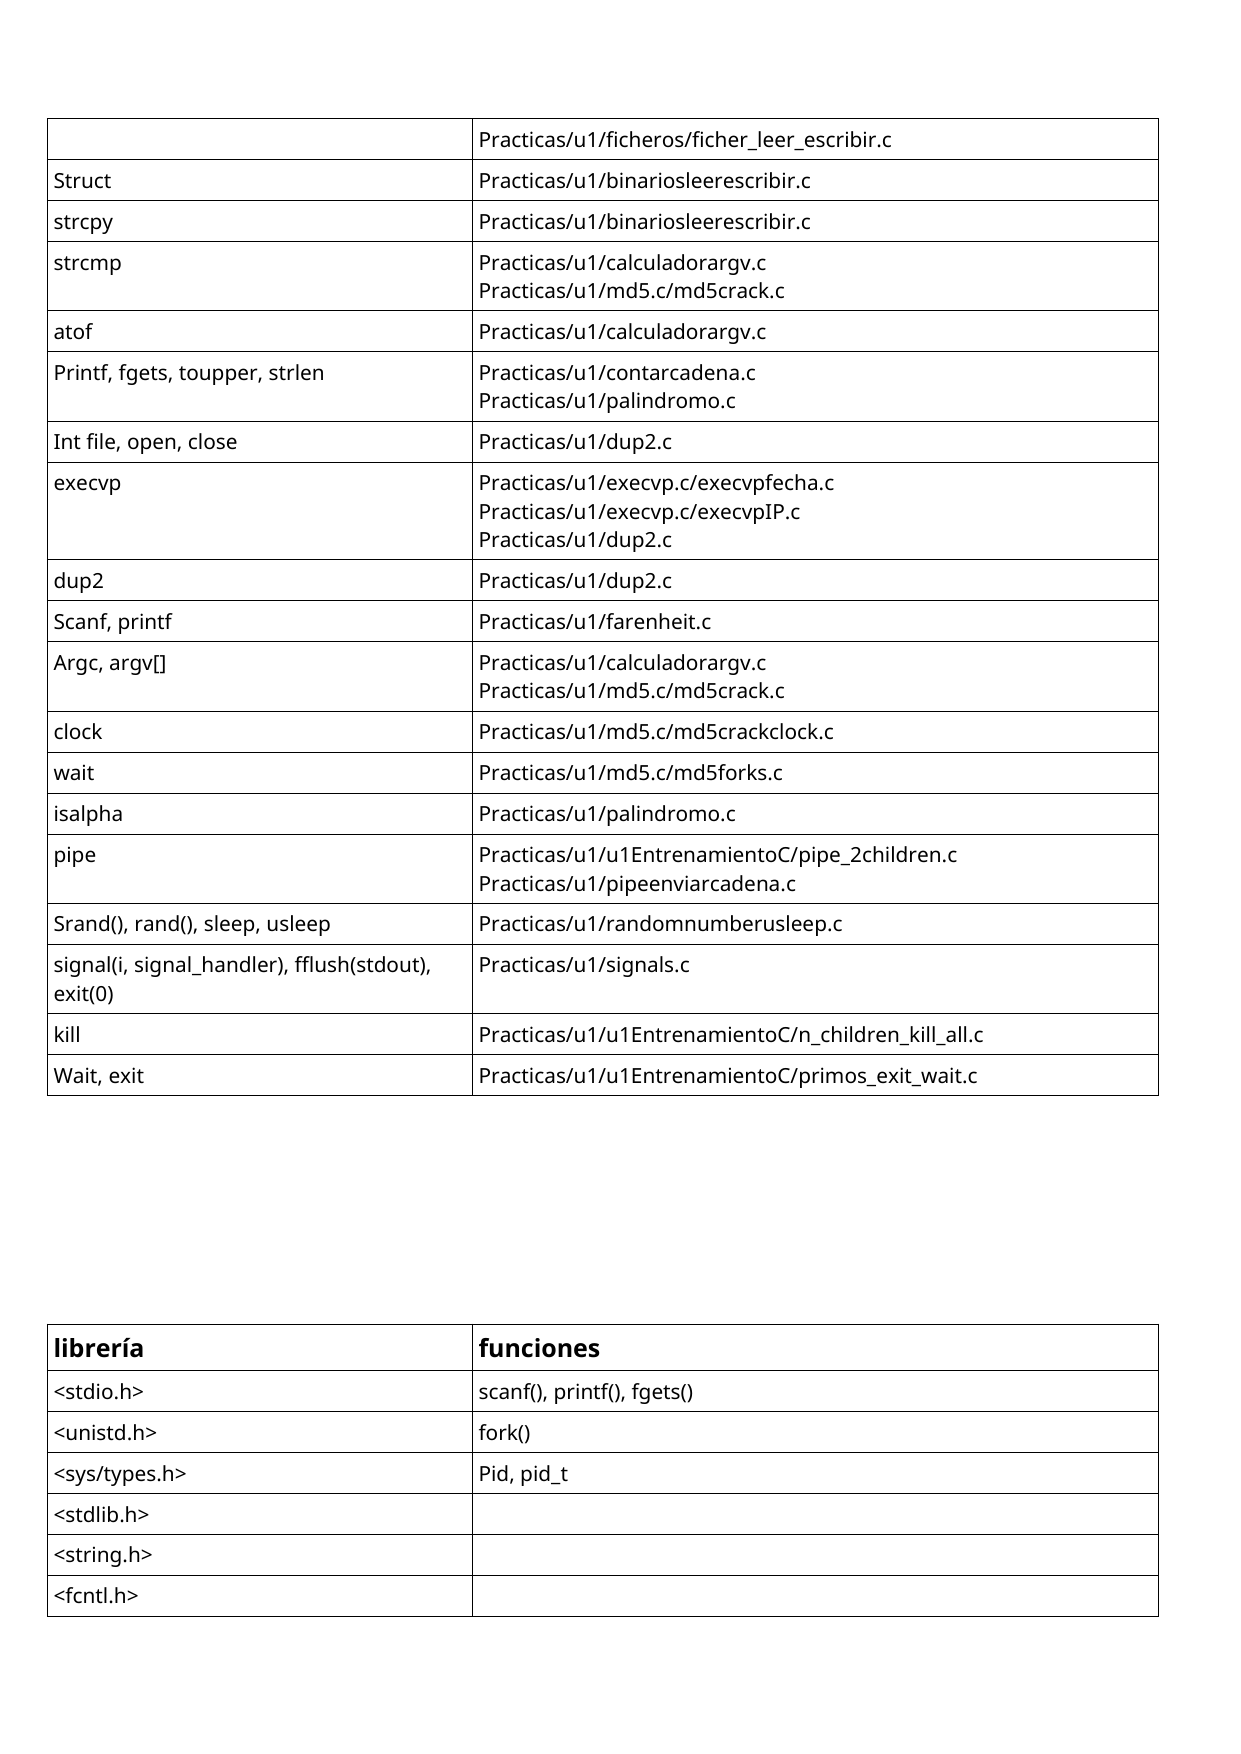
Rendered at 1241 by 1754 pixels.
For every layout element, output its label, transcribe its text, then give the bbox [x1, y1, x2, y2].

table_cell dup2 [48, 560, 472, 600]
table_cell [473, 1535, 1158, 1575]
table_cell Practicas/u1/farenheit.c [473, 601, 1158, 641]
table_cell <sys/types.h> [48, 1453, 472, 1493]
table_cell Practicas/u1/u1EntrenamientoC/primos_exit_wait.c [473, 1055, 1158, 1095]
table_cell Practicas/u1/binariosleerescribir.c [473, 201, 1158, 241]
table_cell Scanf, printf [48, 601, 472, 641]
table_cell Practicas/u1/signals.c [473, 945, 1158, 1013]
table_cell fork() [473, 1412, 1158, 1452]
table_cell Wait, exit [48, 1055, 472, 1095]
table_cell strcmp [48, 242, 472, 310]
table_cell Practicas/u1/ficheros/ficher_leer_escribir.c [473, 119, 1158, 159]
table_cell Practicas/u1/calculadorargv.c [473, 311, 1158, 351]
table_cell Struct [48, 160, 472, 200]
table_cell signal(i, signal_handler), fflush(stdout), exit(0) [48, 945, 472, 1013]
table_cell kill [48, 1014, 472, 1054]
table_cell <unistd.h> [48, 1412, 472, 1452]
table_cell pipe [48, 835, 472, 903]
table_cell <stdio.h> [48, 1371, 472, 1411]
table_cell Practicas/u1/execvp.c/execvpfecha.c Practicas/u1/execvp.c/execvpIP.c Practicas/u1/dup2.c [473, 463, 1158, 559]
table_cell [48, 119, 472, 159]
table_cell atof [48, 311, 472, 351]
table_cell Practicas/u1/palindromo.c [473, 794, 1158, 833]
table_cell <stdlib.h> [48, 1494, 472, 1534]
table_cell Practicas/u1/md5.c/md5forks.c [473, 753, 1158, 792]
table_cell Practicas/u1/calculadorargv.c Practicas/u1/md5.c/md5crack.c [473, 642, 1158, 711]
table_cell Practicas/u1/dup2.c [473, 560, 1158, 600]
table_cell Practicas/u1/contarcadena.c Practicas/u1/palindromo.c [473, 352, 1158, 421]
table_cell Practicas/u1/calculadorargv.c Practicas/u1/md5.c/md5crack.c [473, 242, 1158, 310]
table_cell wait [48, 753, 472, 792]
table_cell [473, 1576, 1158, 1616]
table_cell <fcntl.h> [48, 1576, 472, 1616]
table_cell Pid, pid_t [473, 1453, 1158, 1493]
table_cell clock [48, 712, 472, 752]
table_cell execvp [48, 463, 472, 559]
table_cell strcpy [48, 201, 472, 241]
table_cell Argc, argv[] [48, 642, 472, 711]
table_cell Practicas/u1/dup2.c [473, 422, 1158, 462]
table_cell scanf(), printf(), fgets() [473, 1371, 1158, 1411]
table_cell Practicas/u1/binariosleerescribir.c [473, 160, 1158, 200]
table_cell [473, 1494, 1158, 1534]
table_cell Practicas/u1/u1EntrenamientoC/n_children_kill_all.c [473, 1014, 1158, 1054]
table_cell Practicas/u1/md5.c/md5crackclock.c [473, 712, 1158, 752]
table_header funciones [473, 1325, 1158, 1370]
table_cell isalpha [48, 794, 472, 833]
table_cell Practicas/u1/randomnumberusleep.c [473, 904, 1158, 944]
table_cell <string.h> [48, 1535, 472, 1575]
table_cell Printf, fgets, toupper, strlen [48, 352, 472, 421]
table_header librería [48, 1325, 472, 1370]
table_cell Int file, open, close [48, 422, 472, 462]
table_cell Srand(), rand(), sleep, usleep [48, 904, 472, 944]
table_cell Practicas/u1/u1EntrenamientoC/pipe_2children.c Practicas/u1/pipeenviarcadena.c [473, 835, 1158, 903]
